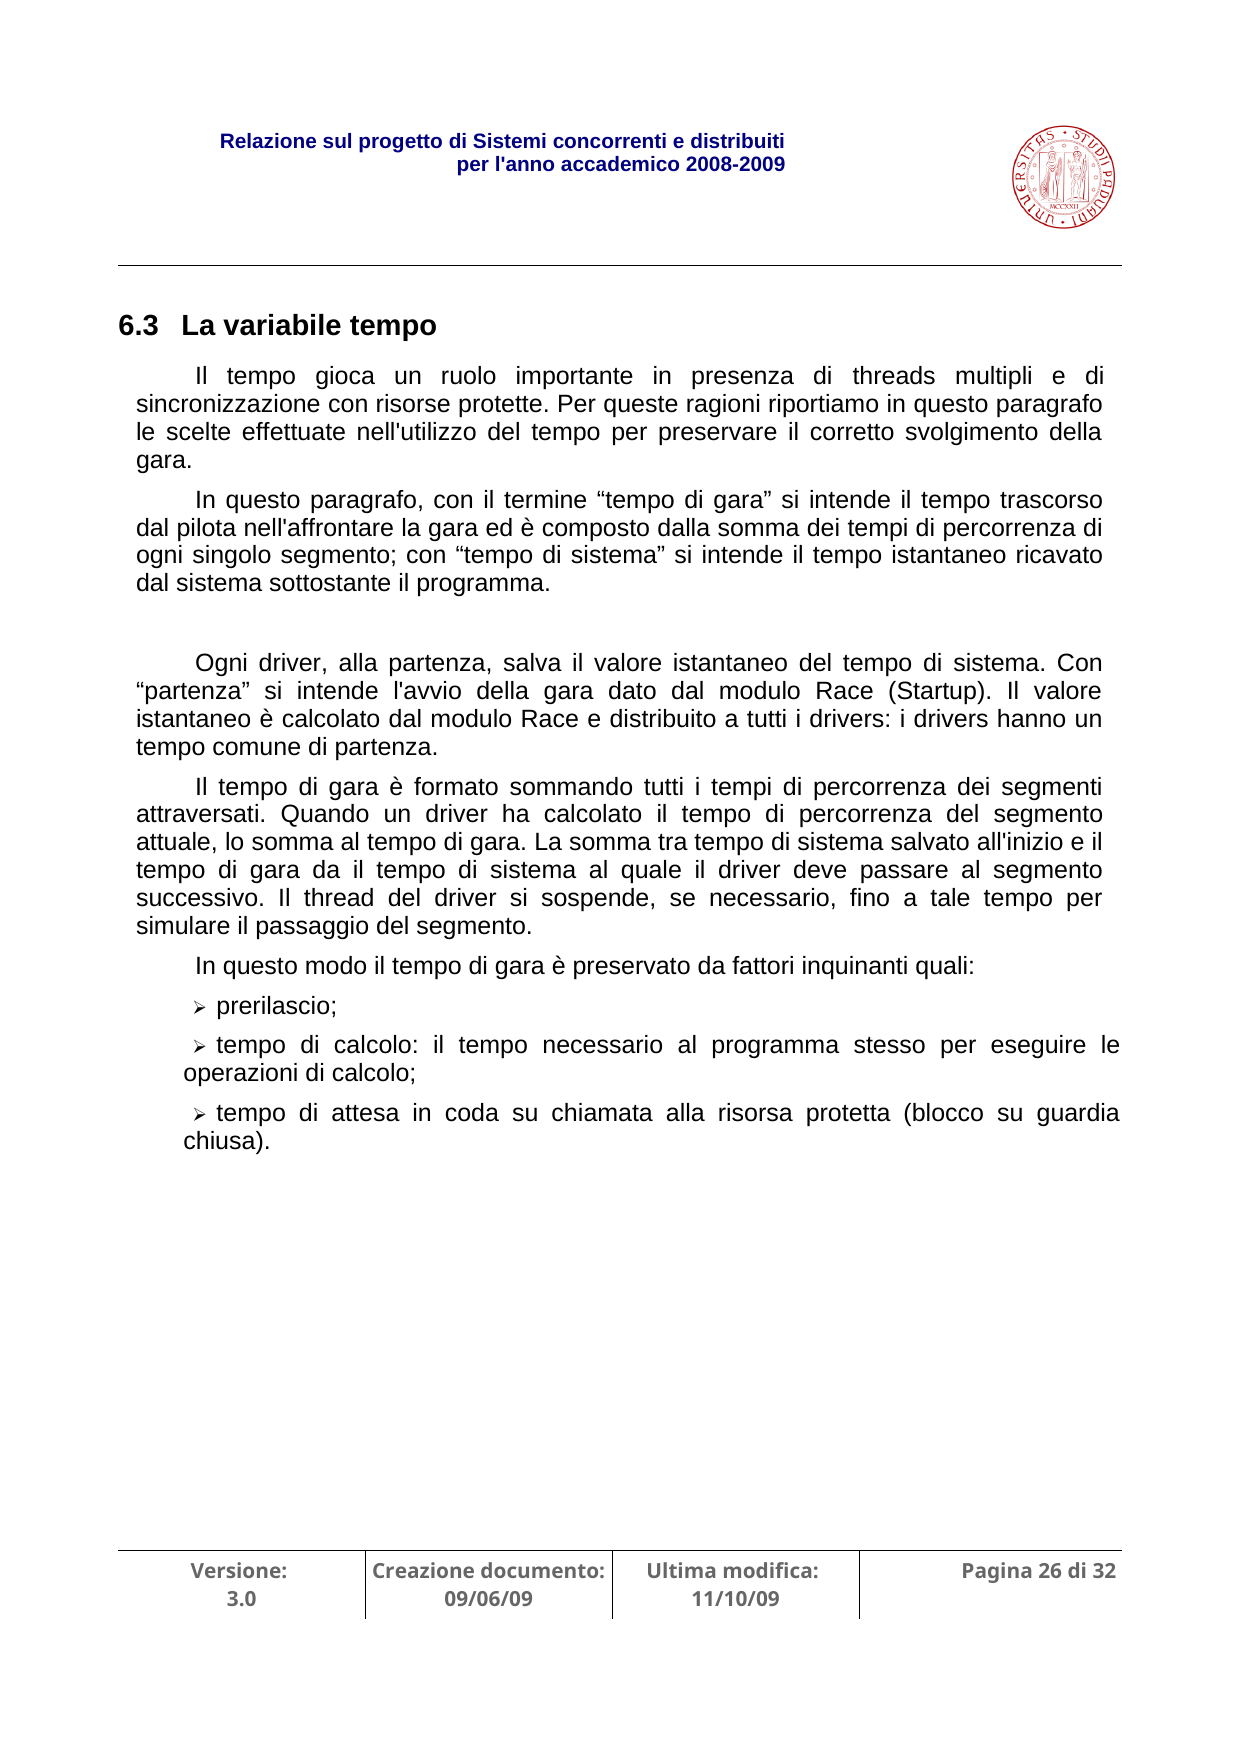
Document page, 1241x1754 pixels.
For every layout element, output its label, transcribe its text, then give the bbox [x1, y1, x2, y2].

text In questo paragrafo, con il termine “tempo di gara” si intende il tempo trascorso dal pilota nell'affrontare la gara ed è composto dalla somma dei tempi di percorrenza di ogni singolo segmento; con “tempo di sistema” si intende il tempo istantaneo ricavato dal sistema sottostante il programma. [136, 486, 1104, 597]
text Ogni driver, alla partenza, salva il valore istantaneo del tempo di sistema. Con “partenza” si intende l'avvio della gara dato dal modulo Race (Startup). Il valore istantaneo è calcolato dal modulo Race e distribuito a tutti i drivers: i drivers hanno un tempo comune di partenza. [136, 649, 1104, 761]
text Il tempo di gara è formato sommando tutti i tempi di percorrenza dei segmenti attraversati. Quando un driver ha calcolato il tempo di percorrenza del segmento attuale, lo somma al tempo di gara. La somma tra tempo di sistema salvato all'inizio e il tempo di gara da il tempo di sistema al quale il driver deve passare al segmento successivo. Il thread del driver si sospende, se necessario, fino a tale tempo per simulare il passaggio del segmento. [136, 772, 1104, 940]
text Il tempo gioca un ruolo importante in presenza di threads multipli e di sincronizzazione con risorse protette. Per queste ragioni riportiamo in questo paragrafo le scelte effettuate nell'utilizzo del tempo per preservare il corretto svolgimento della gara. [136, 362, 1104, 474]
picture [1010, 123, 1117, 231]
list tempo di attesa in coda su chiamata alla risorsa protetta (blocco su guardia chiusa). [183, 1099, 1122, 1155]
text In questo modo il tempo di gara è preservato da fattori inquinanti quali: [136, 952, 1104, 980]
list tempo di calcolo: il tempo necessario al programma stesso per eseguire le operazioni di calcolo; [183, 1031, 1122, 1087]
list prerilascio; [183, 992, 1122, 1019]
subtitle La variabile tempo [118, 309, 1122, 341]
